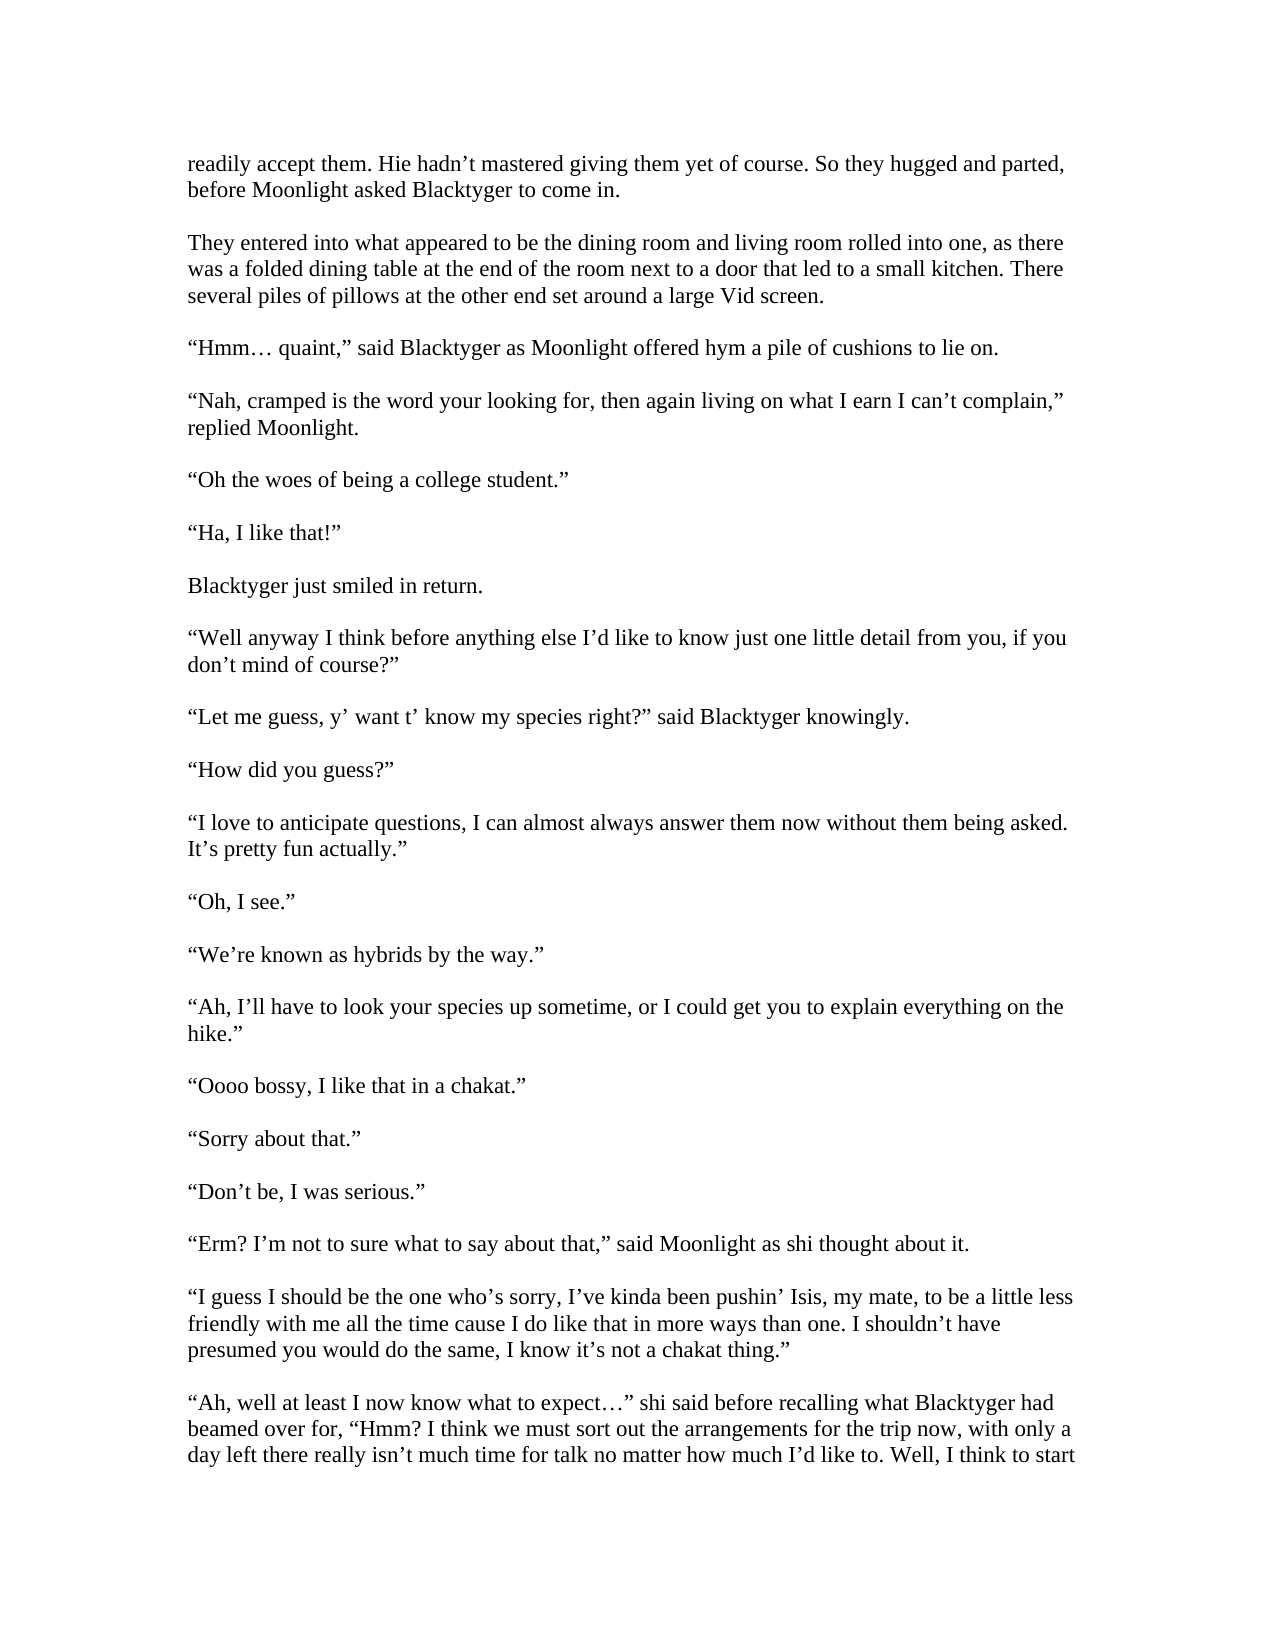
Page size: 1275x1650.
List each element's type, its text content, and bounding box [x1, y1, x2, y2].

text “Ah, well at least I now know what to expect…” shi said before recalling what Blacktyger had beamed over for, “Hmm? I think we must sort out the arrangements for the trip now, with only a day left there really isn’t much time for talk no matter how much I’d like to. Well, I think to start [187, 1389, 1087, 1468]
text “Oh the woes of being a college student.” [187, 466, 1087, 493]
text “Don’t be, I was serious.” [187, 1178, 1087, 1204]
text “How did you guess?” [187, 756, 1087, 782]
text “Ah, I’ll have to look your species up sometime, or I could get you to explain everything on the hike.” [187, 993, 1087, 1046]
text “Sorry about that.” [187, 1125, 1087, 1151]
text “Nah, cramped is the word your looking for, then again living on what I earn I can’t complain,” replied Moonlight. [187, 387, 1087, 440]
text “I guess I should be the one who’s sorry, I’ve kinda been pushin’ Isis, my mate, to be a little less friendly with me all the time cause I do like that in more ways than one. I shouldn’t have presumed you would do the same, I know it’s not a chakat thing.” [187, 1283, 1087, 1362]
text “We’re known as hybrids by the way.” [187, 941, 1087, 967]
text “Ha, I like that!” [187, 519, 1087, 545]
text They entered into what appeared to be the dining room and living room rolled into one, as there was a folded dining table at the end of the room next to a door that led to a small kitchen. There several piles of pillows at the other end set around a large Vid screen. [187, 229, 1087, 308]
text “Erm? I’m not to sure what to say about that,” said Moonlight as shi thought about it. [187, 1231, 1087, 1257]
text “Hmm… quaint,” said Blacktyger as Moonlight offered hym a pile of cushions to lie on. [187, 334, 1087, 361]
text Blacktyger just smiled in return. [187, 572, 1087, 598]
text readily accept them. Hie hadn’t mastered giving them yet of course. So they hugged and parted, before Moonlight asked Blacktyger to come in. [187, 150, 1087, 203]
text “Oh, I see.” [187, 888, 1087, 914]
text “Let me guess, y’ want t’ know my species right?” said Blacktyger knowingly. [187, 703, 1087, 730]
text “Oooo bossy, I like that in a chakat.” [187, 1072, 1087, 1099]
text “Well anyway I think before anything else I’d like to know just one little detail from you, if you don’t mind of course?” [187, 624, 1087, 677]
text “I love to anticipate questions, I can almost always answer them now without them being asked. It’s pretty fun actually.” [187, 809, 1087, 862]
